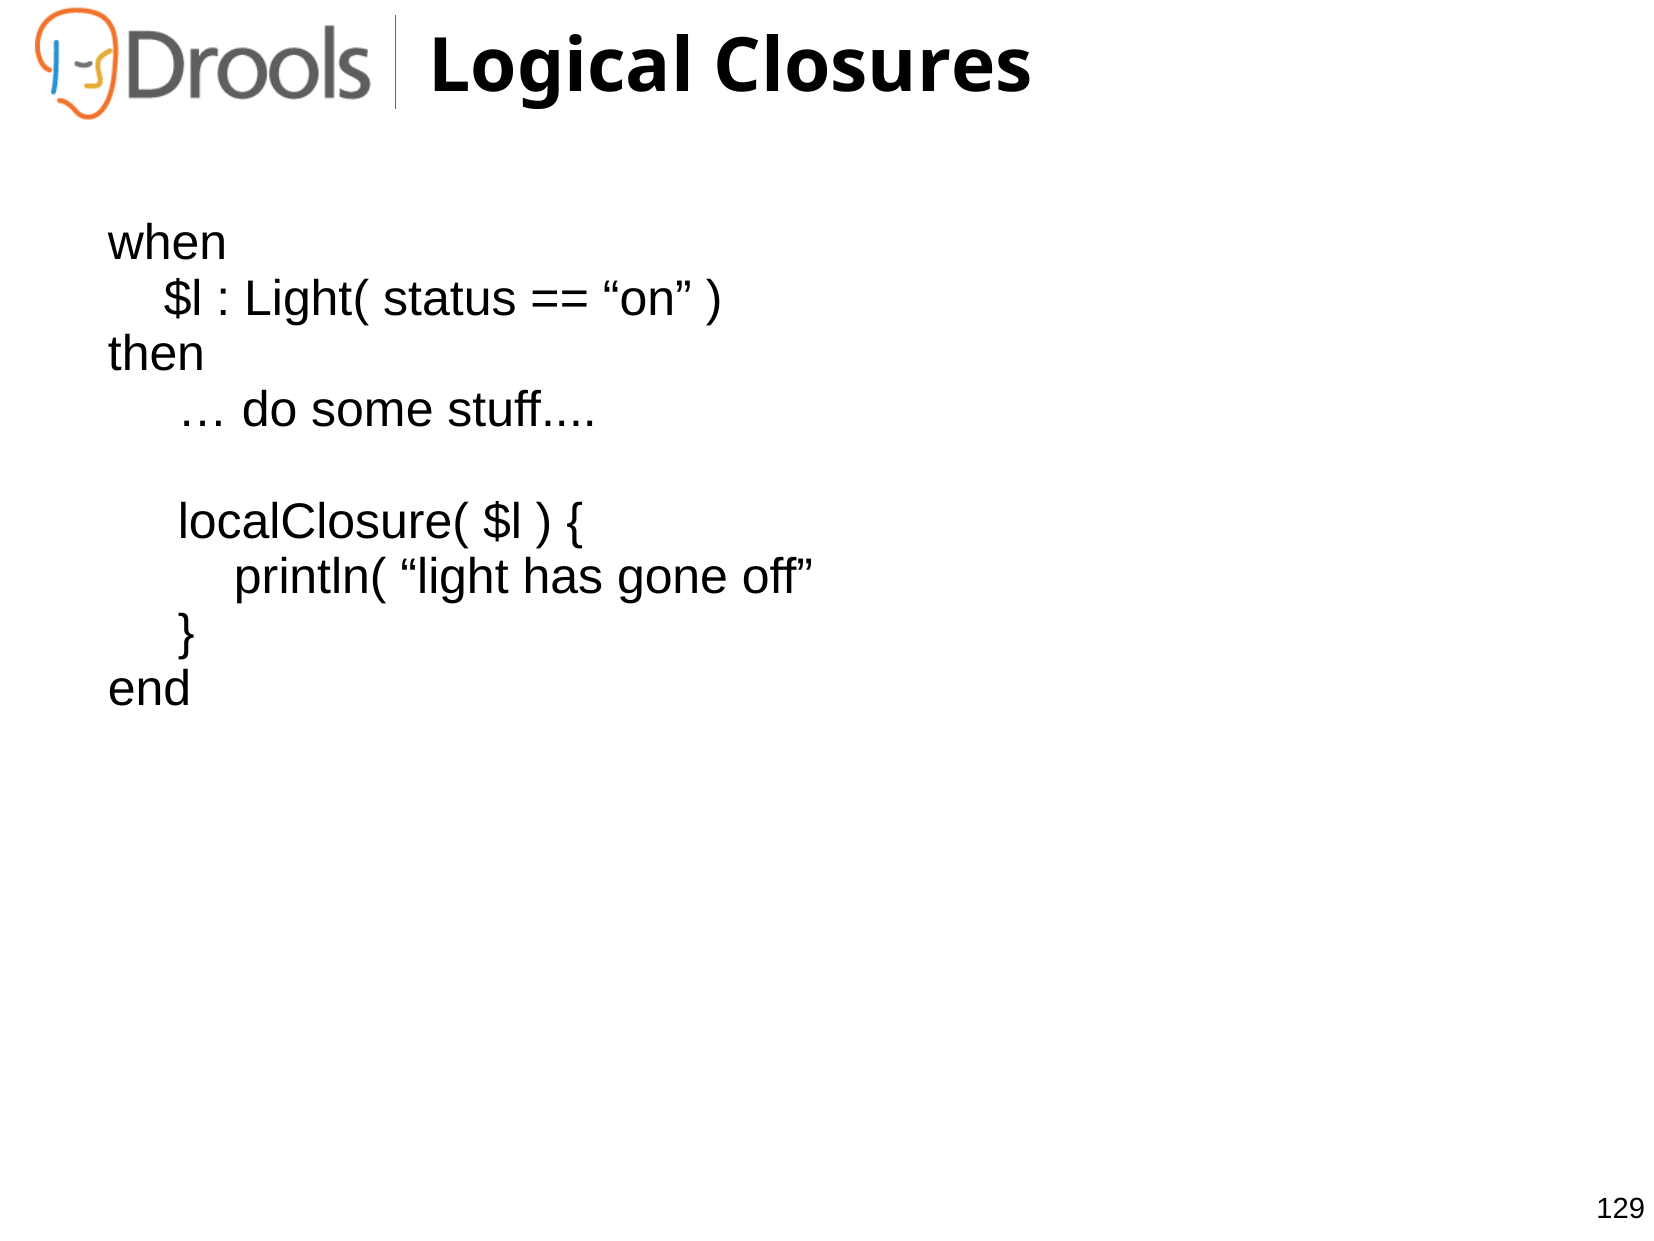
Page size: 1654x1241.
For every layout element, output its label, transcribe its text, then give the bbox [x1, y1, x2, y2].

title Logical Closures [413, 0, 1629, 122]
picture [29, 0, 384, 126]
text_box when $l : Light( status == “on” ) then … do some stuff.... localClosure( $l ) { println( “light has gone off” } end [93, 206, 1152, 724]
